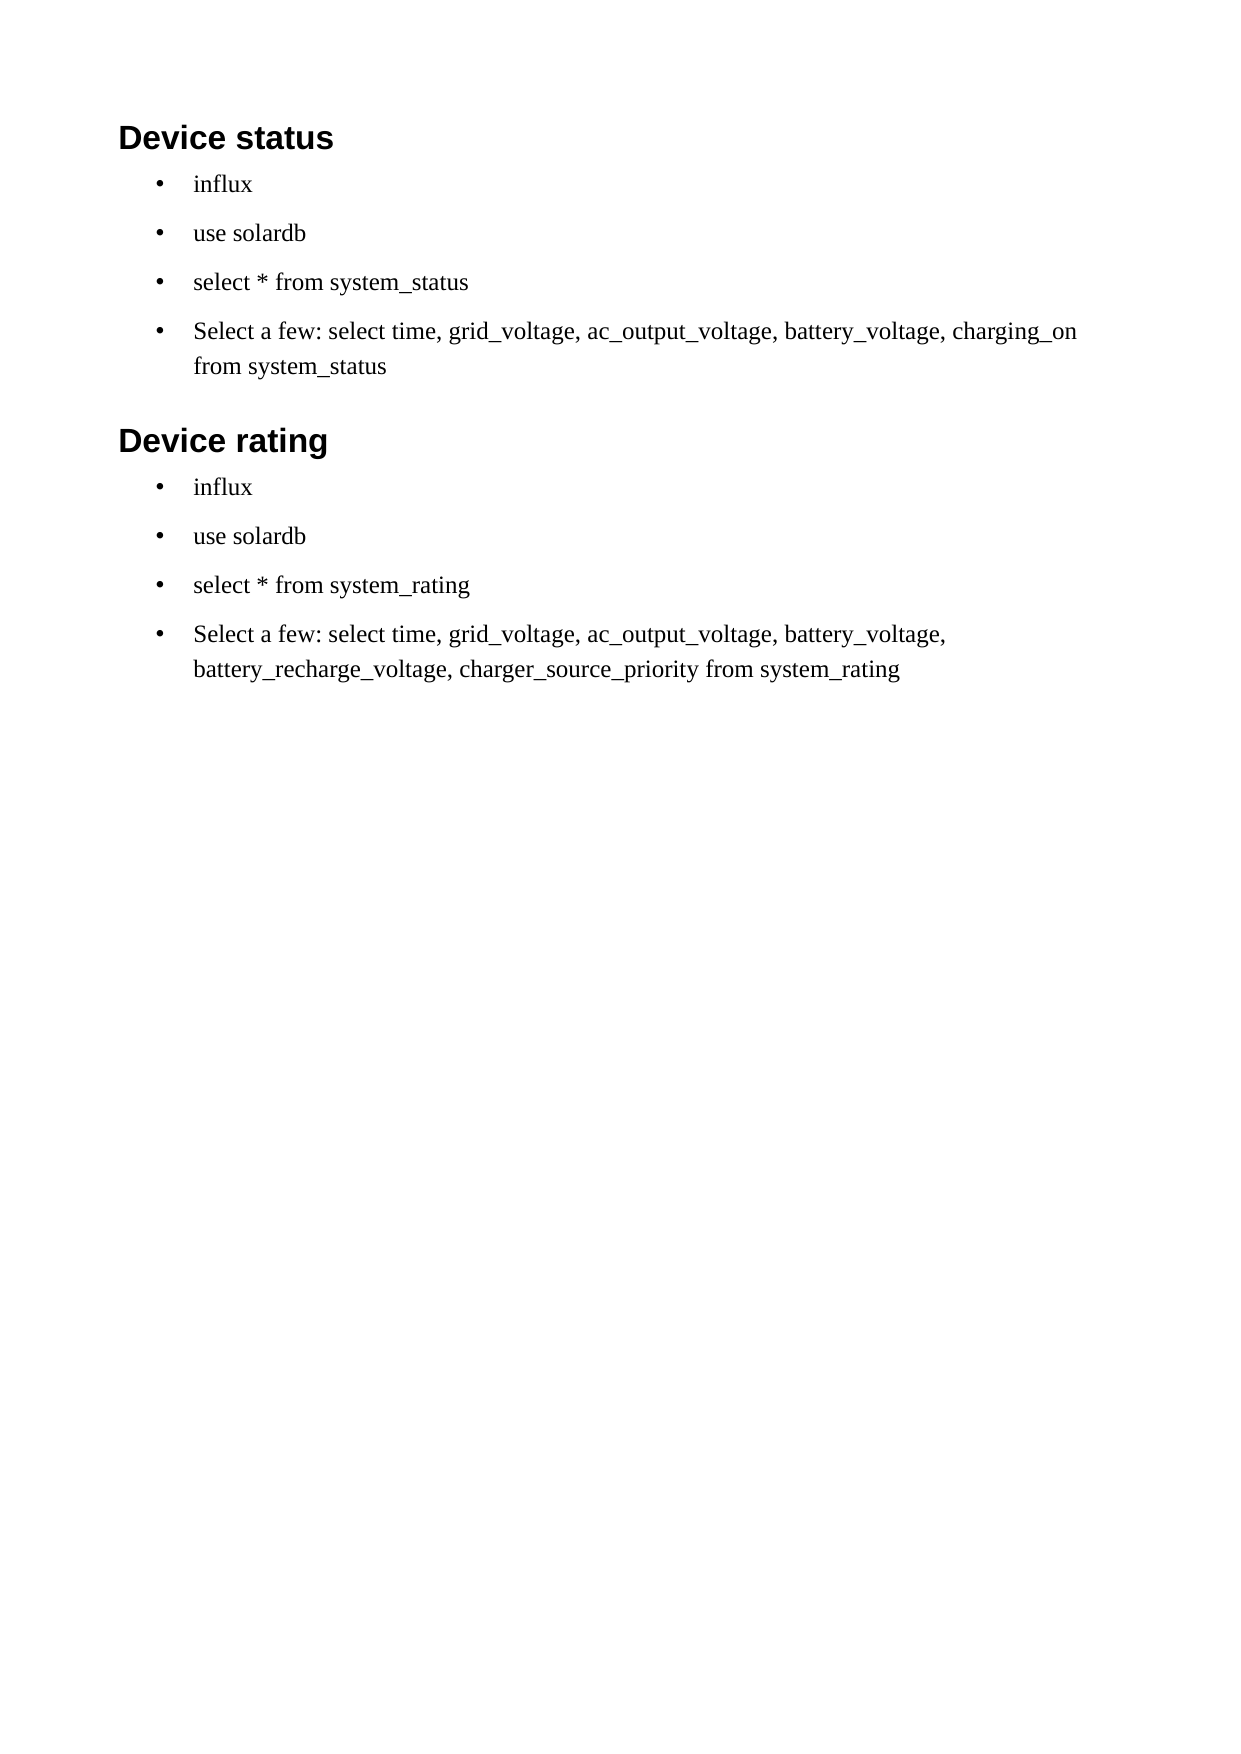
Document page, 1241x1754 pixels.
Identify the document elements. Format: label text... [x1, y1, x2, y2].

subtitle Device rating [118, 421, 1122, 459]
list select * from system_status [156, 267, 1122, 296]
list use solardb [156, 218, 1122, 247]
list Select a few: select time, grid_voltage, ac_output_voltage, battery_voltage, charging_on from system_status [156, 316, 1122, 380]
list influx [156, 472, 1122, 501]
list influx [156, 169, 1122, 198]
list Select a few: select time, grid_voltage, ac_output_voltage, battery_voltage, battery_recharge_voltage, charger_source_priority from system_rating [156, 619, 1122, 682]
list select * from system_rating [156, 570, 1122, 599]
list use solardb [156, 521, 1122, 550]
subtitle Device status [118, 118, 1122, 157]
